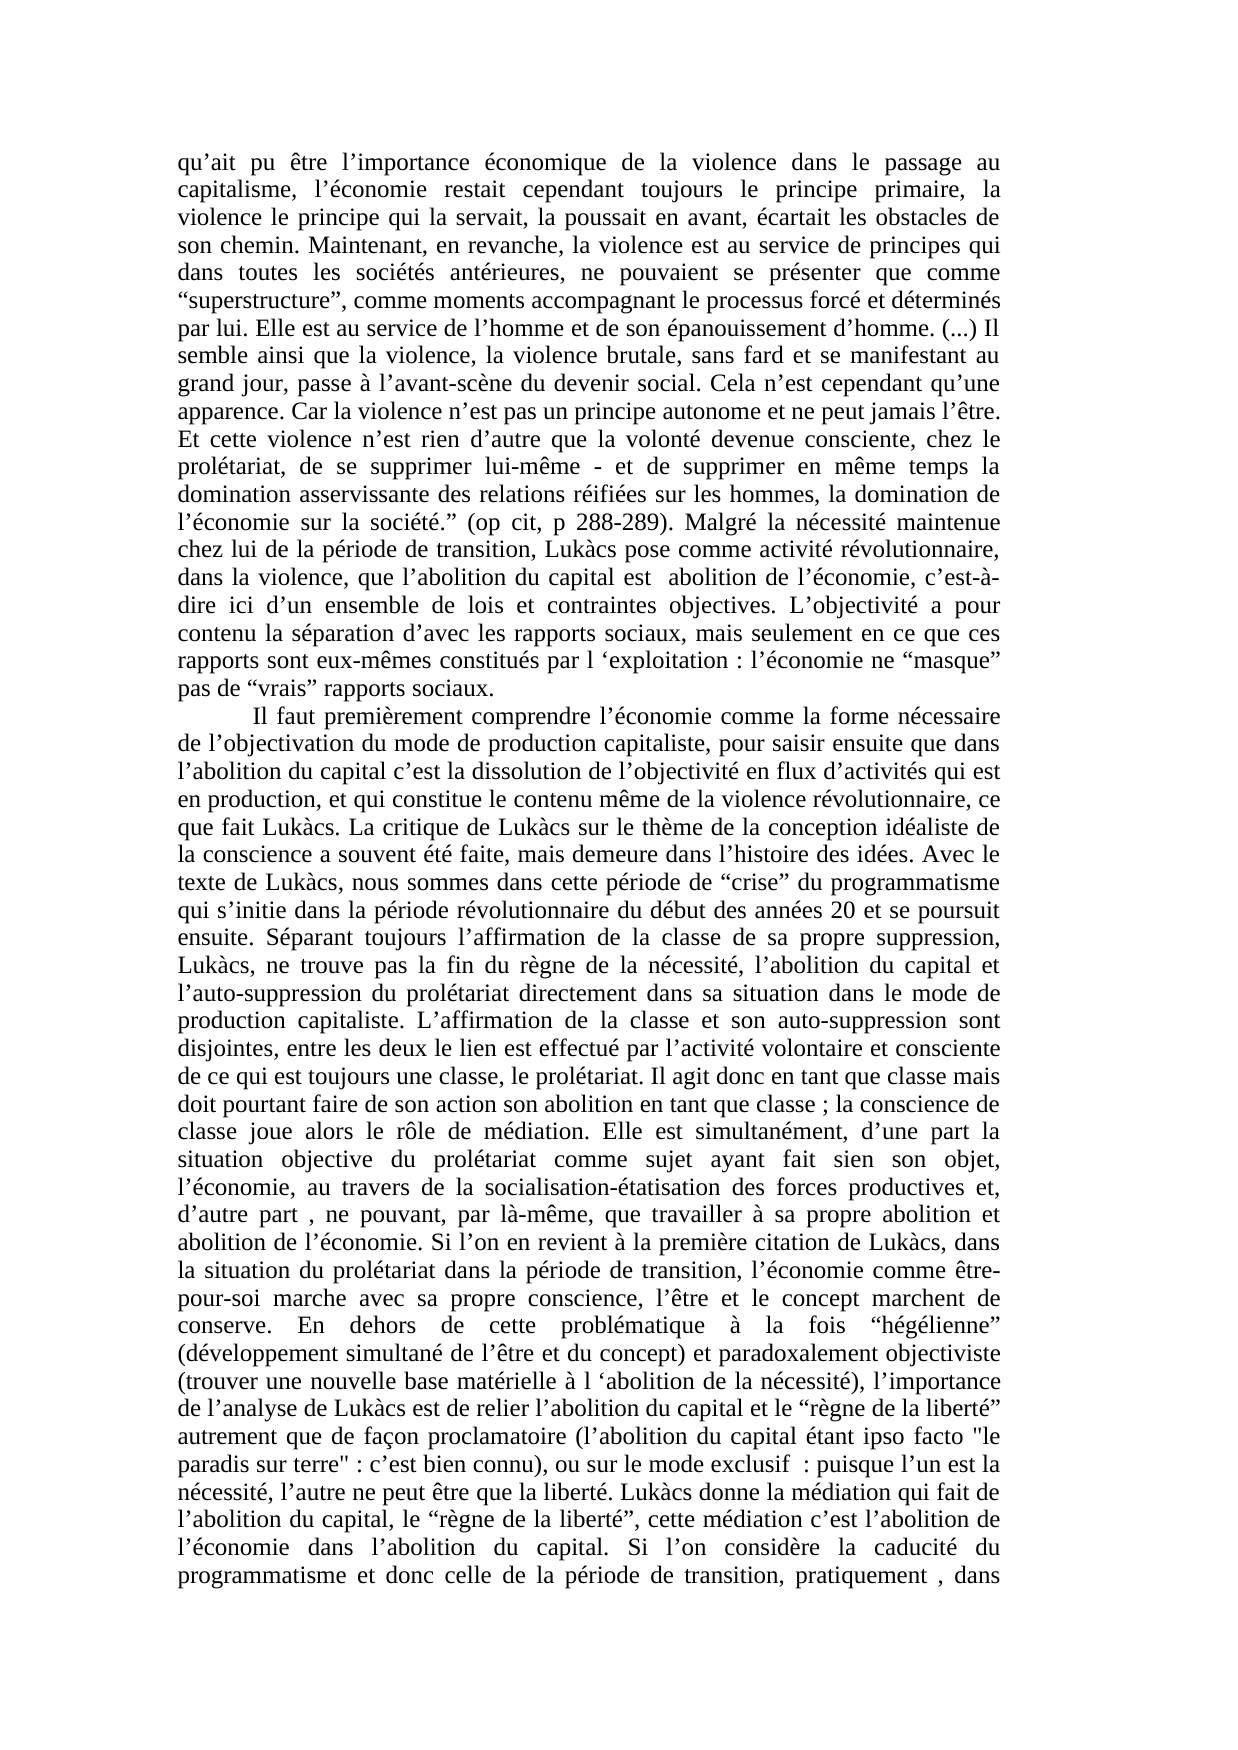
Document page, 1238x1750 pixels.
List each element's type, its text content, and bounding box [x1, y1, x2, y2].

text qu’ait pu être l’importance économique de la violence dans le passage au capitalisme, l’économie restait cependant toujours le principe primaire, la violence le principe qui la servait, la poussait en avant, écartait les obstacles de son chemin. Maintenant, en revanche, la violence est au service de principes qui dans toutes les sociétés antérieures, ne pouvaient se présenter que comme “superstructure”, comme moments accompagnant le processus forcé et déterminés par lui. Elle est au service de l’homme et de son épanouissement d’homme. (...) Il semble ainsi que la violence, la violence brutale, sans fard et se manifestant au grand jour, passe à l’avant-scène du devenir social. Cela n’est cependant qu’une apparence. Car la violence n’est pas un principe autonome et ne peut jamais l’être. Et cette violence n’est rien d’autre que la volonté devenue consciente, chez le prolétariat, de se supprimer lui-même - et de supprimer en même temps la domination asservissante des relations réifiées sur les hommes, la domination de l’économie sur la société.” (op cit, p 288-289). Malgré la nécessité maintenue chez lui de la période de transition, Lukàcs pose comme activité révolutionnaire, dans la violence, que l’abolition du capital est abolition de l’économie, c’est-à-dire ici d’un ensemble de lois et contraintes objectives. L’objectivité a pour contenu la séparation d’avec les rapports sociaux, mais seulement en ce que ces rapports sont eux-mêmes constitués par l ‘exploitation : l’économie ne “masque” pas de “vrais” rapports sociaux. [177, 148, 1001, 702]
text Il faut premièrement comprendre l’économie comme la forme nécessaire de l’objectivation du mode de production capitaliste, pour saisir ensuite que dans l’abolition du capital c’est la dissolution de l’objectivité en flux d’activités qui est en production, et qui constitue le contenu même de la violence révolutionnaire, ce que fait Lukàcs. La critique de Lukàcs sur le thème de la conception idéaliste de la conscience a souvent été faite, mais demeure dans l’histoire des idées. Avec le texte de Lukàcs, nous sommes dans cette période de “crise” du programmatisme qui s’initie dans la période révolutionnaire du début des années 20 et se poursuit ensuite. Séparant toujours l’affirmation de la classe de sa propre suppression, Lukàcs, ne trouve pas la fin du règne de la nécessité, l’abolition du capital et l’auto-suppression du prolétariat directement dans sa situation dans le mode de production capitaliste. L’affirmation de la classe et son auto-suppression sont disjointes, entre les deux le lien est effectué par l’activité volontaire et consciente de ce qui est toujours une classe, le prolétariat. Il agit donc en tant que classe mais doit pourtant faire de son action son abolition en tant que classe ; la conscience de classe joue alors le rôle de médiation. Elle est simultanément, d’une part la situation objective du prolétariat comme sujet ayant fait sien son objet, l’économie, au travers de la socialisation-étatisation des forces productives et, d’autre part , ne pouvant, par là-même, que travailler à sa propre abolition et abolition de l’économie. Si l’on en revient à la première citation de Lukàcs, dans la situation du prolétariat dans la période de transition, l’économie comme être-pour-soi marche avec sa propre conscience, l’être et le concept marchent de conserve. En dehors de cette problématique à la fois “hégélienne” (développement simultané de l’être et du concept) et paradoxalement objectiviste (trouver une nouvelle base matérielle à l ‘abolition de la nécessité), l’importance de l’analyse de Lukàcs est de relier l’abolition du capital et le “règne de la liberté” autrement que de façon proclamatoire (l’abolition du capital étant ipso facto "le paradis sur terre" : c’est bien connu), ou sur le mode exclusif : puisque l’un est la nécessité, l’autre ne peut être que la liberté. Lukàcs donne la médiation qui fait de l’abolition du capital, le “règne de la liberté”, cette médiation c’est l’abolition de l’économie dans l’abolition du capital. Si l’on considère la caducité du programmatisme et donc celle de la période de transition, pratiquement , dans [177, 702, 1001, 1588]
